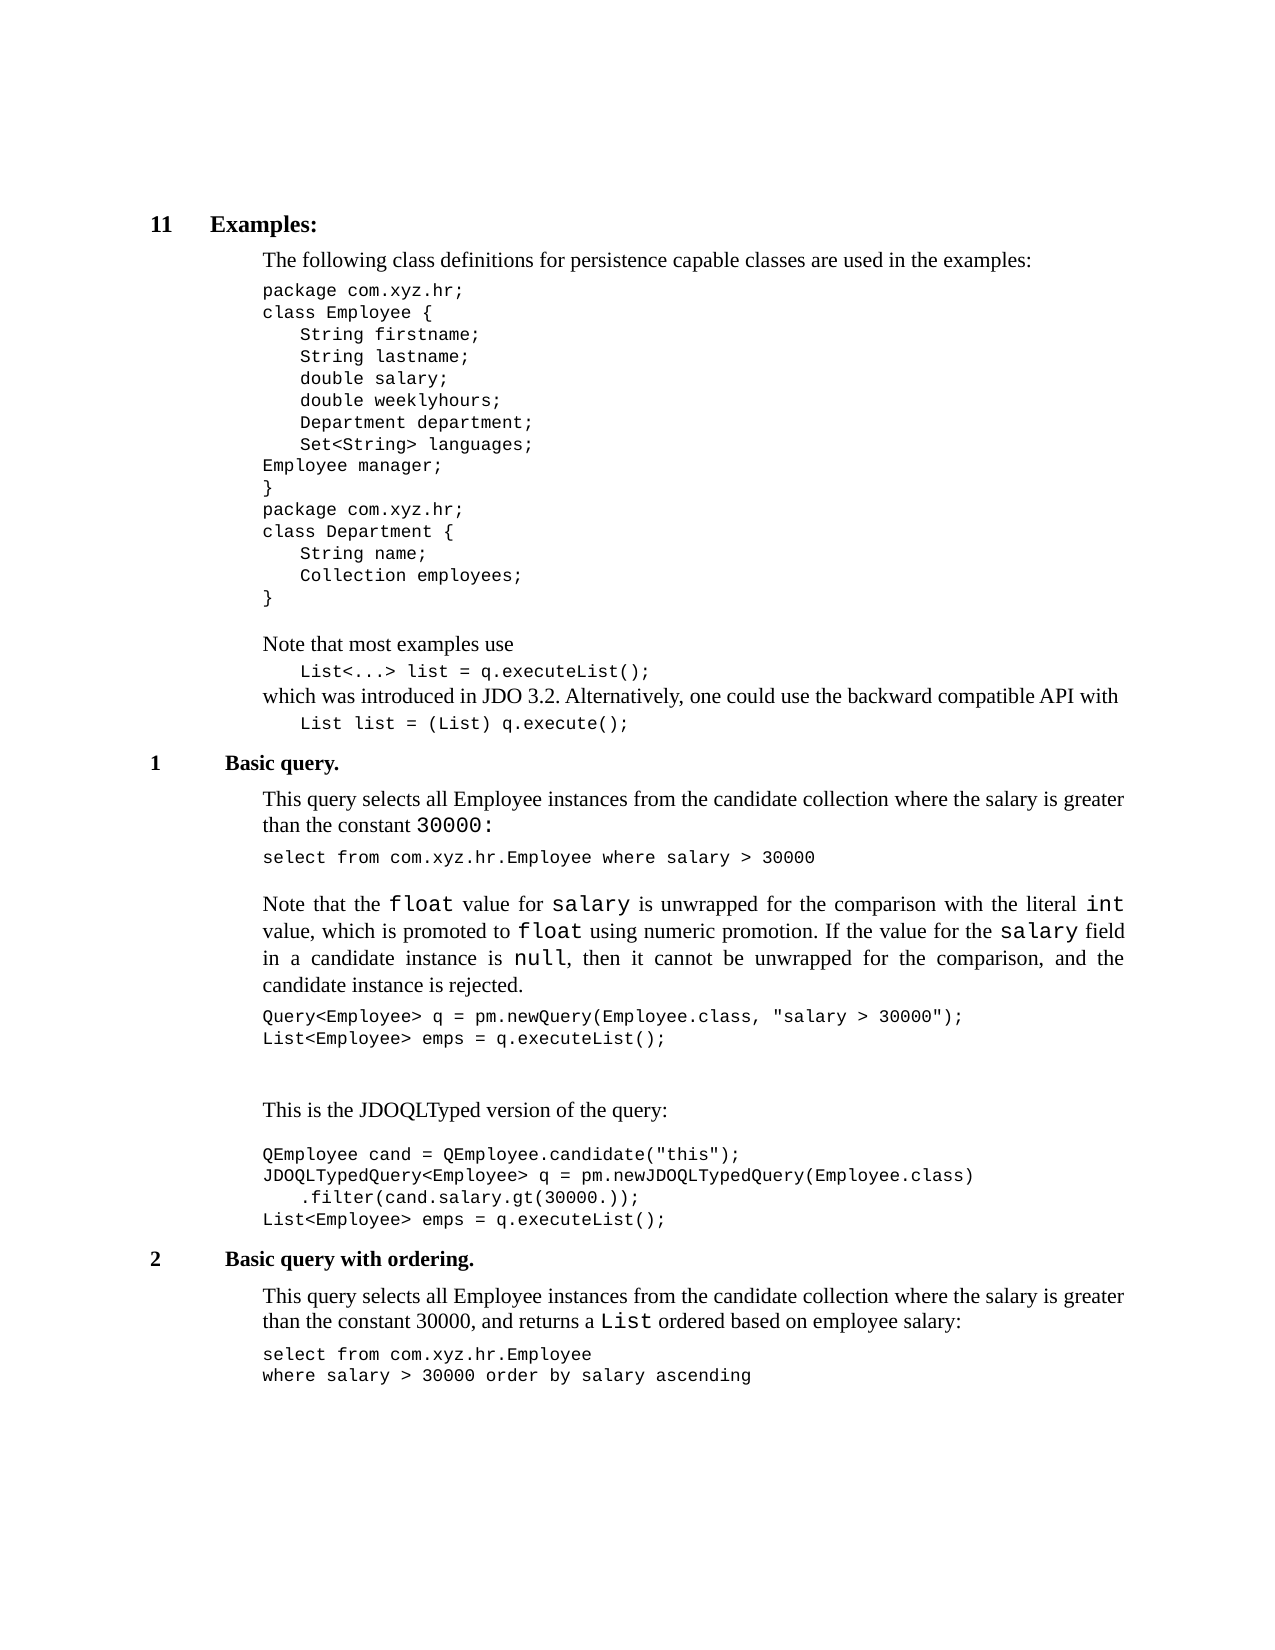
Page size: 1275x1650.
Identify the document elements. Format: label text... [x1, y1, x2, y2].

text package com.xyz.hr; [262, 499, 1125, 521]
text Note that the float value for salary is unwrapped for the comparison with the literal int value, which is promoted to float using numeric promotion. If the value for the salary field in a candidate instance is null, then it cannot be unwrapped for the comparison, and the candidate instance is rejected. [262, 891, 1125, 998]
text String lastname; [262, 346, 1125, 368]
subtitle Examples: [150, 210, 1125, 238]
text String name; [262, 543, 1125, 565]
text This query selects all Employee instances from the candidate collection where the salary is greater than the constant 30000: [262, 786, 1125, 838]
text String firstname; [262, 324, 1125, 346]
text Employee manager; [262, 455, 1125, 477]
subtitle Basic query with ordering. [150, 1246, 1125, 1272]
text select from com.xyz.hr.Employee where salary > 30000 [262, 847, 1125, 869]
subtitle Basic query. [150, 749, 1125, 775]
text Department department; [262, 412, 1125, 433]
text .filter(cand.salary.gt(30000.)); [262, 1187, 1125, 1209]
text This query selects all Employee instances from the candidate collection where the salary is greater than the constant 30000, and returns a List ordered based on employee salary: [262, 1282, 1125, 1335]
text Collection employees; [262, 565, 1125, 587]
text The following class definitions for persistence capable classes are used in the examples: [262, 246, 1125, 272]
text class Employee { [262, 302, 1125, 324]
text double weeklyhours; [262, 390, 1125, 412]
text This is the JDOQLTyped version of the query: [262, 1097, 1125, 1123]
text Note that most examples use List<...> list = q.executeList(); which was introduced in JDO 3.2. Alternatively, one could use the backward compatible API with List list = (List) q.execute(); [262, 630, 1125, 734]
text class Department { [262, 521, 1125, 543]
text JDOQLTypedQuery<Employee> q = pm.newJDOQLTypedQuery(Employee.class) [262, 1165, 1125, 1187]
text List<Employee> emps = q.executeList(); [262, 1209, 1125, 1231]
text QEmployee cand = QEmployee.candidate("this"); [262, 1143, 1125, 1165]
text double salary; [262, 368, 1125, 390]
text package com.xyz.hr; [262, 280, 1125, 302]
text } [262, 477, 1125, 499]
text } [262, 587, 1125, 608]
text select from com.xyz.hr.Employee where salary > 30000 order by salary ascending [262, 1343, 1125, 1387]
text List<Employee> emps = q.executeList(); [262, 1028, 1125, 1050]
text Query<Employee> q = pm.newQuery(Employee.class, "salary > 30000"); [262, 1006, 1125, 1028]
text Set<String> languages; [262, 433, 1125, 455]
